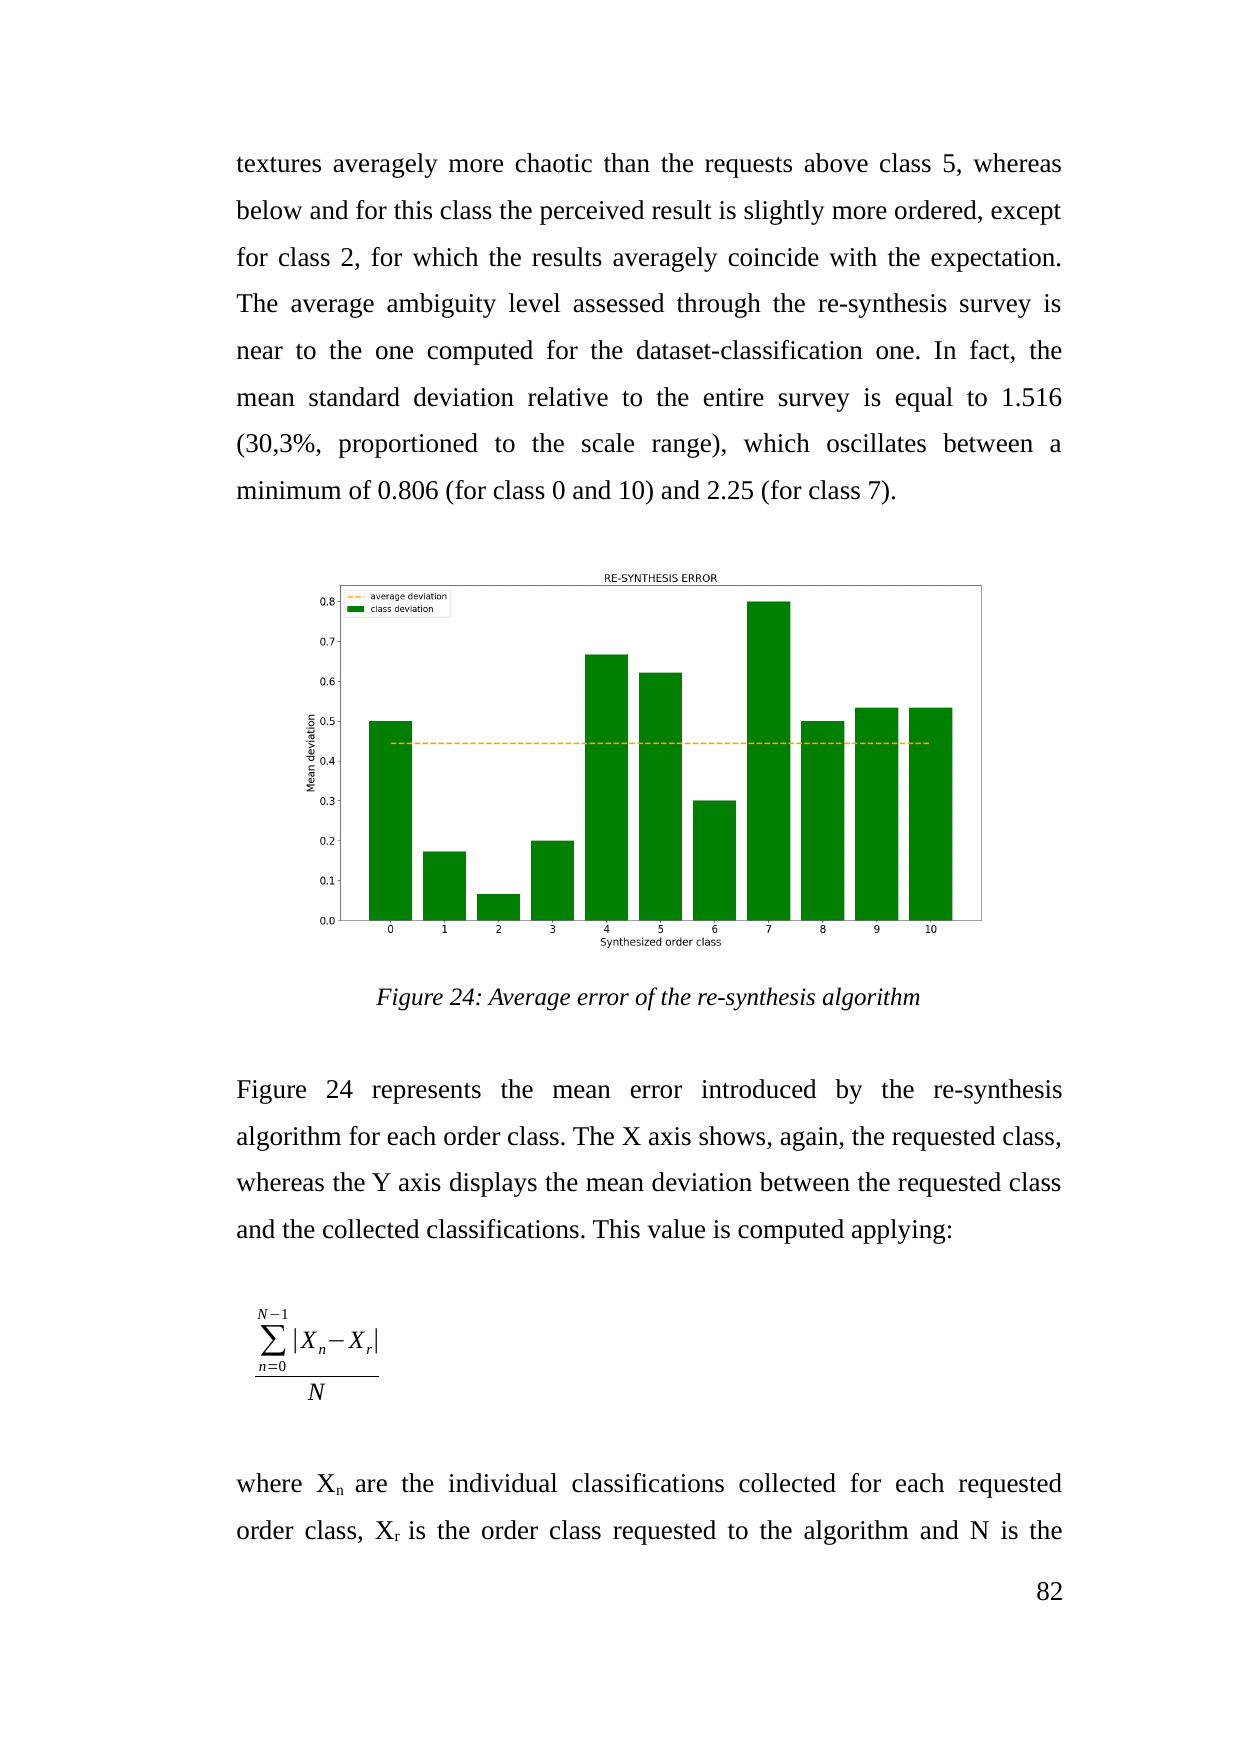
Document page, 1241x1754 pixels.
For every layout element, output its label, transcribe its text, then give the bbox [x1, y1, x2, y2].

text Figure 24: Average error of the re-synthesis algorithm [236, 968, 1063, 1011]
text Figure 24 represents the mean error introduced by the re-synthesis algorithm for each order class. The X axis shows, again, the requested class, whereas the Y axis displays the mean deviation between the requested class and the collected classifications. This value is computed applying: [236, 1073, 1063, 1244]
text where Xn are the individual classifications collected for each requested order class, Xr is the order class requested to the algorithm and N is the [236, 1467, 1063, 1545]
picture [236, 533, 1063, 968]
text textures averagely more chaotic than the requests above class 5, whereas below and for this class the perceived result is slightly more ordered, except for class 2, for which the results averagely coincide with the expectation. The average ambiguity level assessed through the re-synthesis survey is near to the one computed for the dataset-classification one. In fact, the mean standard deviation relative to the entire survey is equal to 1.516 (30,3%, proportioned to the scale range), which oscillates between a minimum of 0.806 (for class 0 and 10) and 2.25 (for class 7). [236, 148, 1063, 505]
